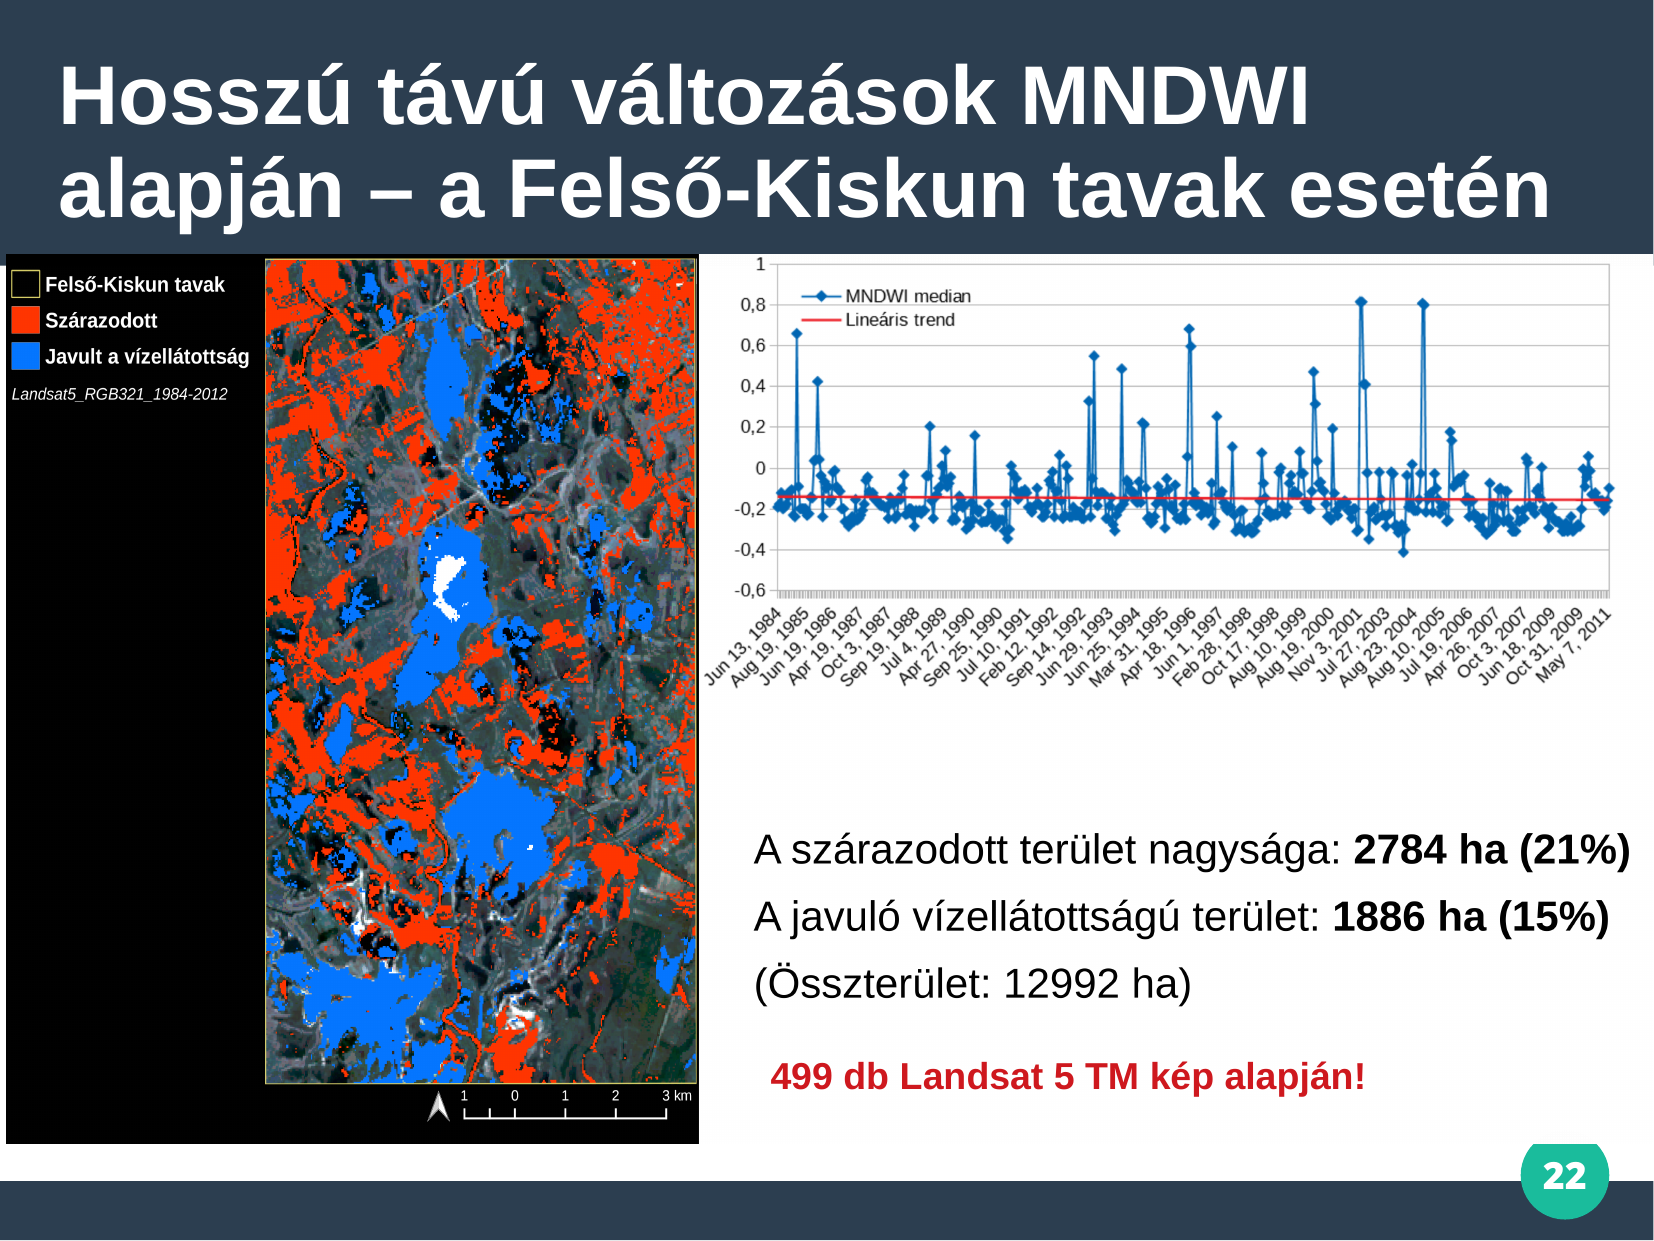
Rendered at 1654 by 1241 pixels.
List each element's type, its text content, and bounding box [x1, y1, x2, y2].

text_box 499 db Landsat 5 TM kép alapján! [755, 1048, 1394, 1157]
title Hosszú távú változások MNDWI alapján – a Felső-Kiskun tavak esetén [59, 49, 1595, 207]
picture [6, 254, 1654, 1144]
